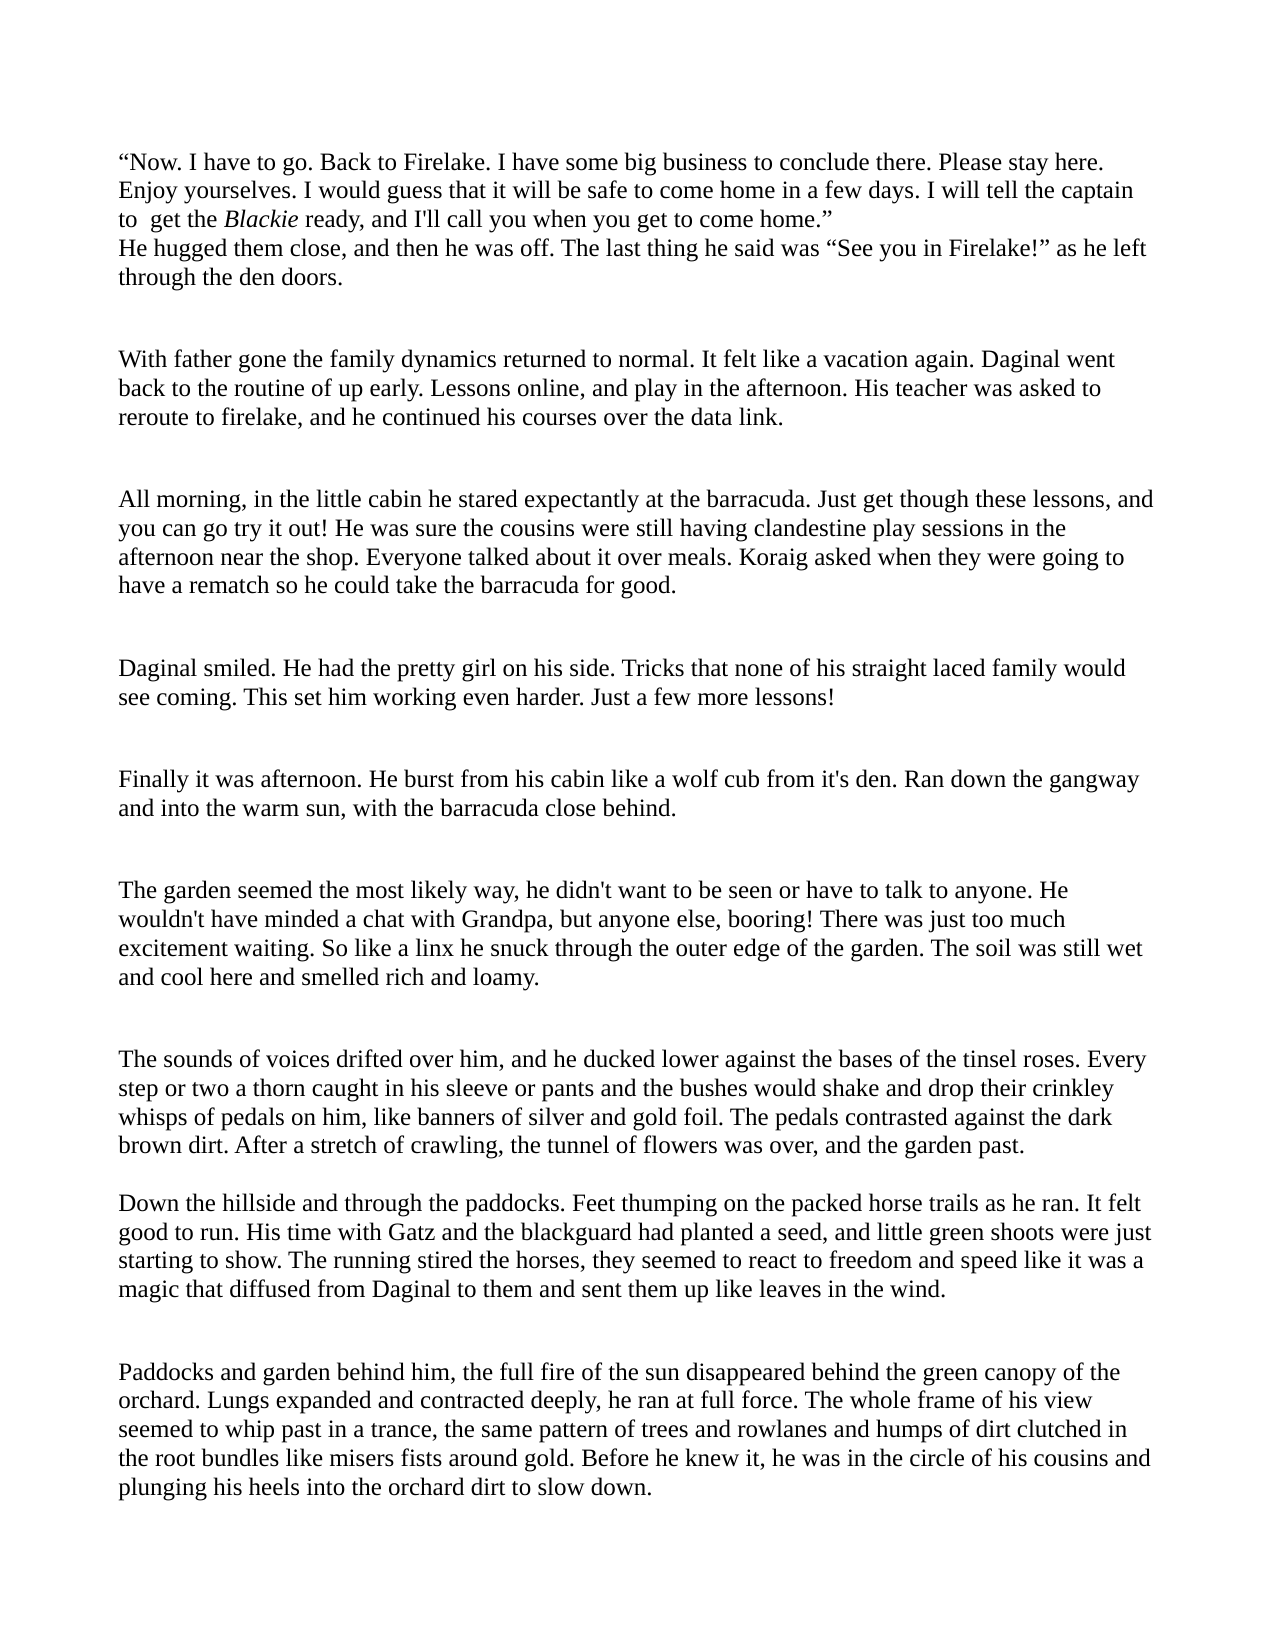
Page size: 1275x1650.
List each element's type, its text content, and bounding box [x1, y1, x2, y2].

text With father gone the family dynamics returned to normal. It felt like a vacation again. Daginal went back to the routine of up early. Lessons online, and play in the afternoon. His teacher was asked to reroute to firelake, and he continued his courses over the data link. [118, 344, 1157, 431]
text Paddocks and garden behind him, the full fire of the sun disappeared behind the green canopy of the orchard. Lungs expanded and contracted deeply, he ran at full force. The whole frame of his view seemed to whip past in a trance, the same pattern of trees and rowlanes and humps of dirt clutched in the root bundles like misers fists around gold. Before he knew it, he was in the circle of his cousins and plunging his heels into the orchard dirt to slow down. [118, 1357, 1157, 1529]
text Daginal smiled. He had the pretty girl on his side. Tricks that none of his straight laced family would see coming. This set him working even harder. Just a few more lessons! [118, 653, 1157, 711]
text The garden seemed the most likely way, he didn't want to be seen or have to talk to anyone. He wouldn't have minded a chat with Grandpa, but anyone else, booring! There was just too much excitement waiting. So like a linx he snuck through the outer edge of the garden. The soil was still wet and cool here and smelled rich and loamy. [118, 876, 1157, 991]
text The sounds of voices drifted over him, and he ducked lower against the bases of the tinsel roses. Every step or two a thorn caught in his sleeve or pants and the bushes would shake and drop their crinkley whisps of pedals on him, like banners of silver and gold foil. The pedals contrasted against the dark brown dirt. After a stretch of crawling, the tunnel of flowers was over, and the garden past. Down the hillside and through the paddocks. Feet thumping on the packed horse trails as he ran. It felt good to run. His time with Gatz and the blackguard had planted a seed, and little green shoots were just starting to show. The running stired the horses, they seemed to react to freedom and speed like it was a magic that diffused from Daginal to them and sent them up like leaves in the wind. [118, 1044, 1157, 1303]
text “Now. I have to go. Back to Firelake. I have some big business to conclude there. Please stay here. Enjoy yourselves. I would guess that it will be safe to come home in a few days. I will tell the captain to get the Blackie ready, and I'll call you when you get to come home.” He hugged them close, and then he was off. The last thing he said was “See you in Firelake!” as he left through the den doors. [118, 118, 1157, 291]
text Finally it was afternoon. He burst from his cabin like a wolf cub from it's den. Ran down the gangway and into the warm sun, with the barracuda close behind. [118, 764, 1157, 822]
text All morning, in the little cabin he stared expectantly at the barracuda. Just get though these lessons, and you can go try it out! He was sure the cousins were still having clandestine play sessions in the afternoon near the shop. Everyone talked about it over meals. Koraig asked when they were going to have a rematch so he could take the barracuda for good. [118, 484, 1157, 599]
